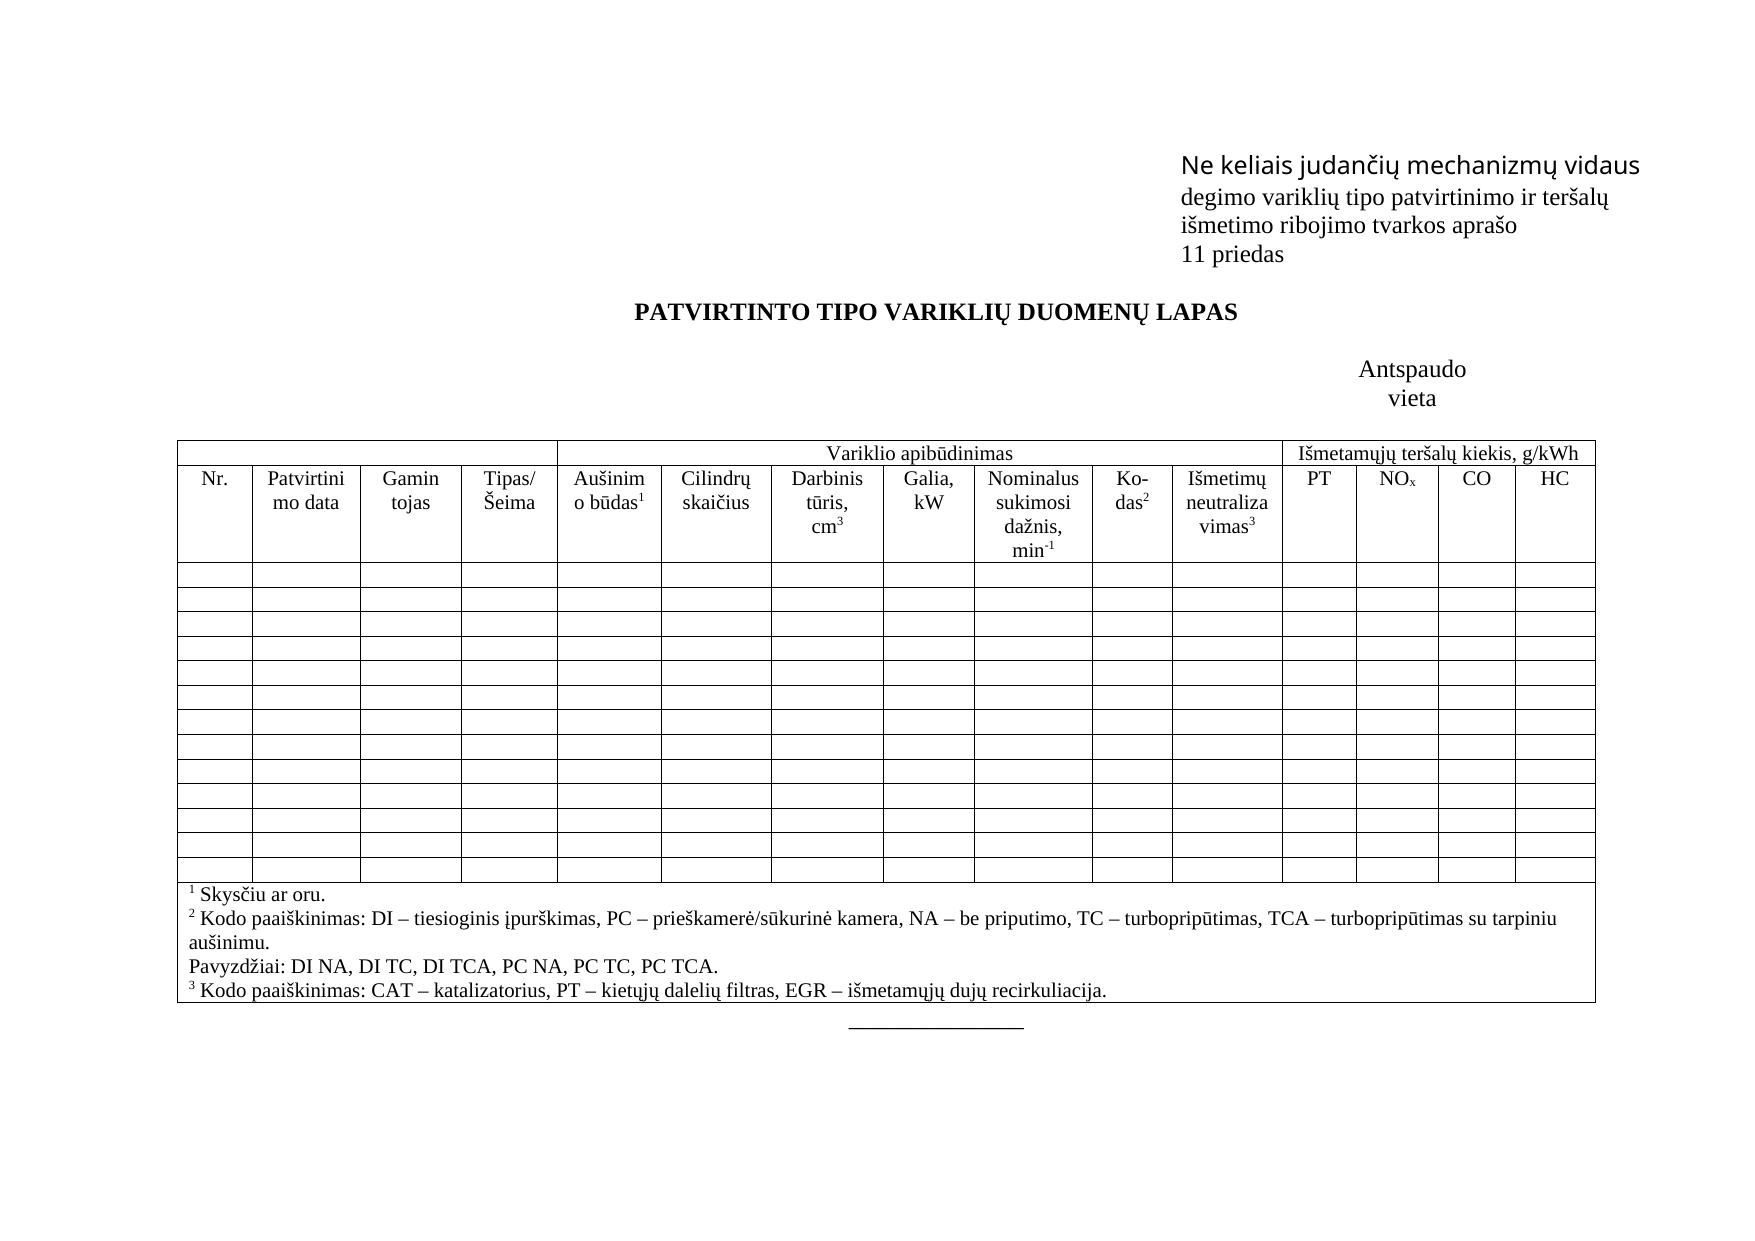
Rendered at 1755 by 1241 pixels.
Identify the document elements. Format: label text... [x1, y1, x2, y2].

table_cell [1439, 735, 1515, 758]
table_cell [1093, 563, 1172, 586]
text ______________ [177, 1003, 1695, 1031]
table_cell [1439, 710, 1515, 734]
table_cell [772, 735, 883, 758]
table_cell [462, 563, 557, 586]
table_cell [772, 809, 883, 832]
table_cell [178, 588, 252, 611]
table_cell [1357, 735, 1438, 758]
table_cell [1439, 686, 1515, 709]
table_header Variklio apibūdinimas [558, 441, 1282, 465]
table_cell [178, 809, 252, 832]
table_cell [558, 563, 661, 586]
table_cell [975, 637, 1092, 660]
table_cell [1439, 563, 1515, 586]
table_cell [662, 809, 771, 832]
table_cell [1173, 809, 1282, 832]
table_cell [1439, 784, 1515, 808]
table_cell [1516, 833, 1595, 857]
table_cell [1516, 686, 1595, 709]
table_cell [1357, 809, 1438, 832]
table_cell [1516, 563, 1595, 586]
table_cell [1173, 760, 1282, 783]
table_cell [1516, 588, 1595, 611]
table_cell [1283, 760, 1356, 783]
table_cell Cilindrų skaičius [662, 466, 771, 562]
table_cell [178, 637, 252, 660]
table_cell [253, 858, 360, 881]
table_cell [884, 563, 974, 586]
table_cell [662, 563, 771, 586]
table_cell [975, 686, 1092, 709]
table_cell [975, 784, 1092, 808]
table_cell [1173, 588, 1282, 611]
table_cell [1357, 760, 1438, 783]
table_cell [884, 588, 974, 611]
table_cell [1093, 710, 1172, 734]
table_cell [558, 809, 661, 832]
table_cell [1357, 637, 1438, 660]
table_cell [558, 661, 661, 685]
table_cell [361, 833, 461, 857]
table_cell [1516, 858, 1595, 881]
table_cell [662, 661, 771, 685]
text vieta [177, 383, 1695, 412]
table_cell Galia, kW [884, 466, 974, 562]
table_cell [884, 637, 974, 660]
table_cell [884, 661, 974, 685]
table_cell [772, 588, 883, 611]
table_cell [662, 784, 771, 808]
table_cell [558, 637, 661, 660]
text 11 priedas [177, 239, 1695, 268]
table_cell [1093, 735, 1172, 758]
table_header [178, 441, 557, 465]
table_cell [1093, 833, 1172, 857]
table_cell [1173, 686, 1282, 709]
table_cell [884, 686, 974, 709]
text PATVIRTINTO TIPO VARIKLIŲ DUOMENŲ LAPAS [177, 297, 1695, 325]
table_cell [178, 784, 252, 808]
table_cell [1173, 563, 1282, 586]
table_cell [1283, 612, 1356, 636]
table_cell [884, 612, 974, 636]
table_cell [1357, 833, 1438, 857]
table_cell [1439, 809, 1515, 832]
text Ne keliais judančių mechanizmų vidaus [177, 148, 1695, 182]
table_cell Ko-das2 [1093, 466, 1172, 562]
table_cell Gamin tojas [361, 466, 461, 562]
table_cell [1093, 858, 1172, 881]
table_cell [1439, 833, 1515, 857]
table_cell [1283, 833, 1356, 857]
table_cell [1516, 809, 1595, 832]
table_cell [884, 833, 974, 857]
table_cell [1283, 858, 1356, 881]
table_cell Nr. [178, 466, 252, 562]
table_cell [178, 710, 252, 734]
table_cell [1173, 661, 1282, 685]
table_cell [558, 858, 661, 881]
table_cell [558, 760, 661, 783]
table_cell [462, 735, 557, 758]
table_cell [558, 686, 661, 709]
table_cell [772, 661, 883, 685]
table_cell Patvirtinimo data [253, 466, 360, 562]
table_cell [1173, 735, 1282, 758]
table_cell [462, 588, 557, 611]
table_cell [662, 710, 771, 734]
table_cell [462, 710, 557, 734]
table_cell [361, 760, 461, 783]
table_cell [1283, 588, 1356, 611]
table_cell [1283, 637, 1356, 660]
table_cell [1093, 809, 1172, 832]
table_cell [662, 612, 771, 636]
table_cell [772, 612, 883, 636]
table_cell [1439, 588, 1515, 611]
table_cell [1516, 710, 1595, 734]
table_cell [1093, 588, 1172, 611]
table_cell [1173, 710, 1282, 734]
table_cell [1093, 637, 1172, 660]
table_cell [178, 661, 252, 685]
table_cell [1093, 686, 1172, 709]
table_cell [361, 661, 461, 685]
table_cell [1173, 612, 1282, 636]
table_cell [178, 760, 252, 783]
table_cell [178, 563, 252, 586]
text išmetimo ribojimo tvarkos aprašo [177, 210, 1695, 239]
table_cell [662, 686, 771, 709]
table_cell [558, 784, 661, 808]
table_cell [772, 686, 883, 709]
table_cell [1439, 612, 1515, 636]
table_cell [1283, 710, 1356, 734]
table_cell [558, 588, 661, 611]
table_cell [772, 858, 883, 881]
table_cell Išmetimų neutralizavimas3 [1173, 466, 1282, 562]
table_cell [462, 760, 557, 783]
table_cell [253, 760, 360, 783]
table_cell [253, 637, 360, 660]
table_cell [253, 833, 360, 857]
table_cell [772, 637, 883, 660]
table_cell [662, 833, 771, 857]
table_cell [1516, 612, 1595, 636]
table_cell [361, 588, 461, 611]
text degimo variklių tipo patvirtinimo ir teršalų [177, 182, 1695, 210]
table_cell [1357, 588, 1438, 611]
table_cell [178, 686, 252, 709]
table_cell Darbinis tūris, cm3 [772, 466, 883, 562]
table_cell Aušinimo būdas1 [558, 466, 661, 562]
table_cell [178, 612, 252, 636]
table_cell [558, 612, 661, 636]
table_cell [361, 563, 461, 586]
table_cell [1173, 637, 1282, 660]
table_cell [361, 612, 461, 636]
table_cell [975, 612, 1092, 636]
table_cell [1093, 760, 1172, 783]
table_cell [361, 809, 461, 832]
table_cell [975, 563, 1092, 586]
table_cell [884, 735, 974, 758]
table_cell [1516, 735, 1595, 758]
table_cell [1357, 563, 1438, 586]
table_cell [1357, 686, 1438, 709]
table_cell [558, 735, 661, 758]
table_cell [361, 735, 461, 758]
table_cell [361, 710, 461, 734]
table_cell [253, 809, 360, 832]
table_cell [975, 710, 1092, 734]
table_cell [178, 833, 252, 857]
table_cell [178, 858, 252, 881]
table_cell [1093, 784, 1172, 808]
table_cell [884, 858, 974, 881]
table_cell [1516, 637, 1595, 660]
table_cell [253, 661, 360, 685]
table_cell [975, 661, 1092, 685]
table_cell [975, 809, 1092, 832]
table_cell [975, 858, 1092, 881]
table_cell [884, 809, 974, 832]
table_cell [361, 858, 461, 881]
table_cell [462, 784, 557, 808]
table_cell [1439, 661, 1515, 685]
table_cell CO [1439, 466, 1515, 562]
table_cell [1357, 661, 1438, 685]
table_cell [1516, 760, 1595, 783]
table_cell [462, 637, 557, 660]
table_cell [975, 588, 1092, 611]
table_header Išmetamųjų teršalų kiekis, g/kWh [1283, 441, 1595, 465]
table_cell [1516, 784, 1595, 808]
table_cell [1357, 710, 1438, 734]
table_cell [662, 858, 771, 881]
table_cell [1173, 858, 1282, 881]
table_cell [253, 784, 360, 808]
table_cell [253, 686, 360, 709]
table_cell [1357, 784, 1438, 808]
table_cell [253, 588, 360, 611]
table_cell [662, 735, 771, 758]
table_cell Tipas/ Šeima [462, 466, 557, 562]
table_cell [1439, 637, 1515, 660]
table_cell [1283, 563, 1356, 586]
table_cell [884, 760, 974, 783]
table_cell HC [1516, 466, 1595, 562]
table_cell Nominalus sukimosi dažnis, min-1 [975, 466, 1092, 562]
table_cell [1516, 661, 1595, 685]
table_cell NOx [1357, 466, 1438, 562]
table_cell [178, 735, 252, 758]
table_cell [772, 784, 883, 808]
table_cell [1283, 784, 1356, 808]
table_cell [662, 760, 771, 783]
table_cell [772, 710, 883, 734]
table_cell [772, 833, 883, 857]
table_cell [1283, 735, 1356, 758]
table_cell [253, 563, 360, 586]
table_cell [462, 612, 557, 636]
table_cell [462, 661, 557, 685]
table_cell [772, 563, 883, 586]
table_cell [1439, 858, 1515, 881]
table_cell PT [1283, 466, 1356, 562]
table_cell [462, 686, 557, 709]
table_cell [361, 686, 461, 709]
table_cell [1283, 661, 1356, 685]
table_cell [884, 710, 974, 734]
table_cell [1093, 661, 1172, 685]
table_cell [253, 735, 360, 758]
table_cell [361, 637, 461, 660]
table_cell [1173, 784, 1282, 808]
table_cell [662, 637, 771, 660]
table_cell [1439, 760, 1515, 783]
table_cell 1 Skysčiu ar oru. 2 Kodo paaiškinimas: DI – tiesioginis įpurškimas, PC – prieškamerė/sūkurinė kamera, NA – be priputimo, TC – turbopripūtimas, TCA – turbopripūtimas su tarpiniu aušinimu. Pavyzdžiai: DI NA, DI TC, DI TCA, PC NA, PC TC, PC TCA. 3 Kodo paaiškinimas: CAT – katalizatorius, PT – kietųjų dalelių filtras, EGR – išmetamųjų dujų recirkuliacija. [178, 883, 1595, 1002]
table_cell [1357, 858, 1438, 881]
table_cell [1283, 809, 1356, 832]
table_cell [462, 833, 557, 857]
table_cell [1283, 686, 1356, 709]
table_cell [1357, 612, 1438, 636]
table_cell [253, 612, 360, 636]
table_cell [884, 784, 974, 808]
table_cell [361, 784, 461, 808]
table_cell [975, 833, 1092, 857]
table_cell [462, 809, 557, 832]
table_cell [253, 710, 360, 734]
table_cell [1173, 833, 1282, 857]
table_cell [975, 760, 1092, 783]
table_cell [772, 760, 883, 783]
text Antspaudo [177, 354, 1695, 383]
table_cell [558, 710, 661, 734]
table_cell [1093, 612, 1172, 636]
table_cell [975, 735, 1092, 758]
table_cell [462, 858, 557, 881]
table_cell [558, 833, 661, 857]
table_cell [662, 588, 771, 611]
